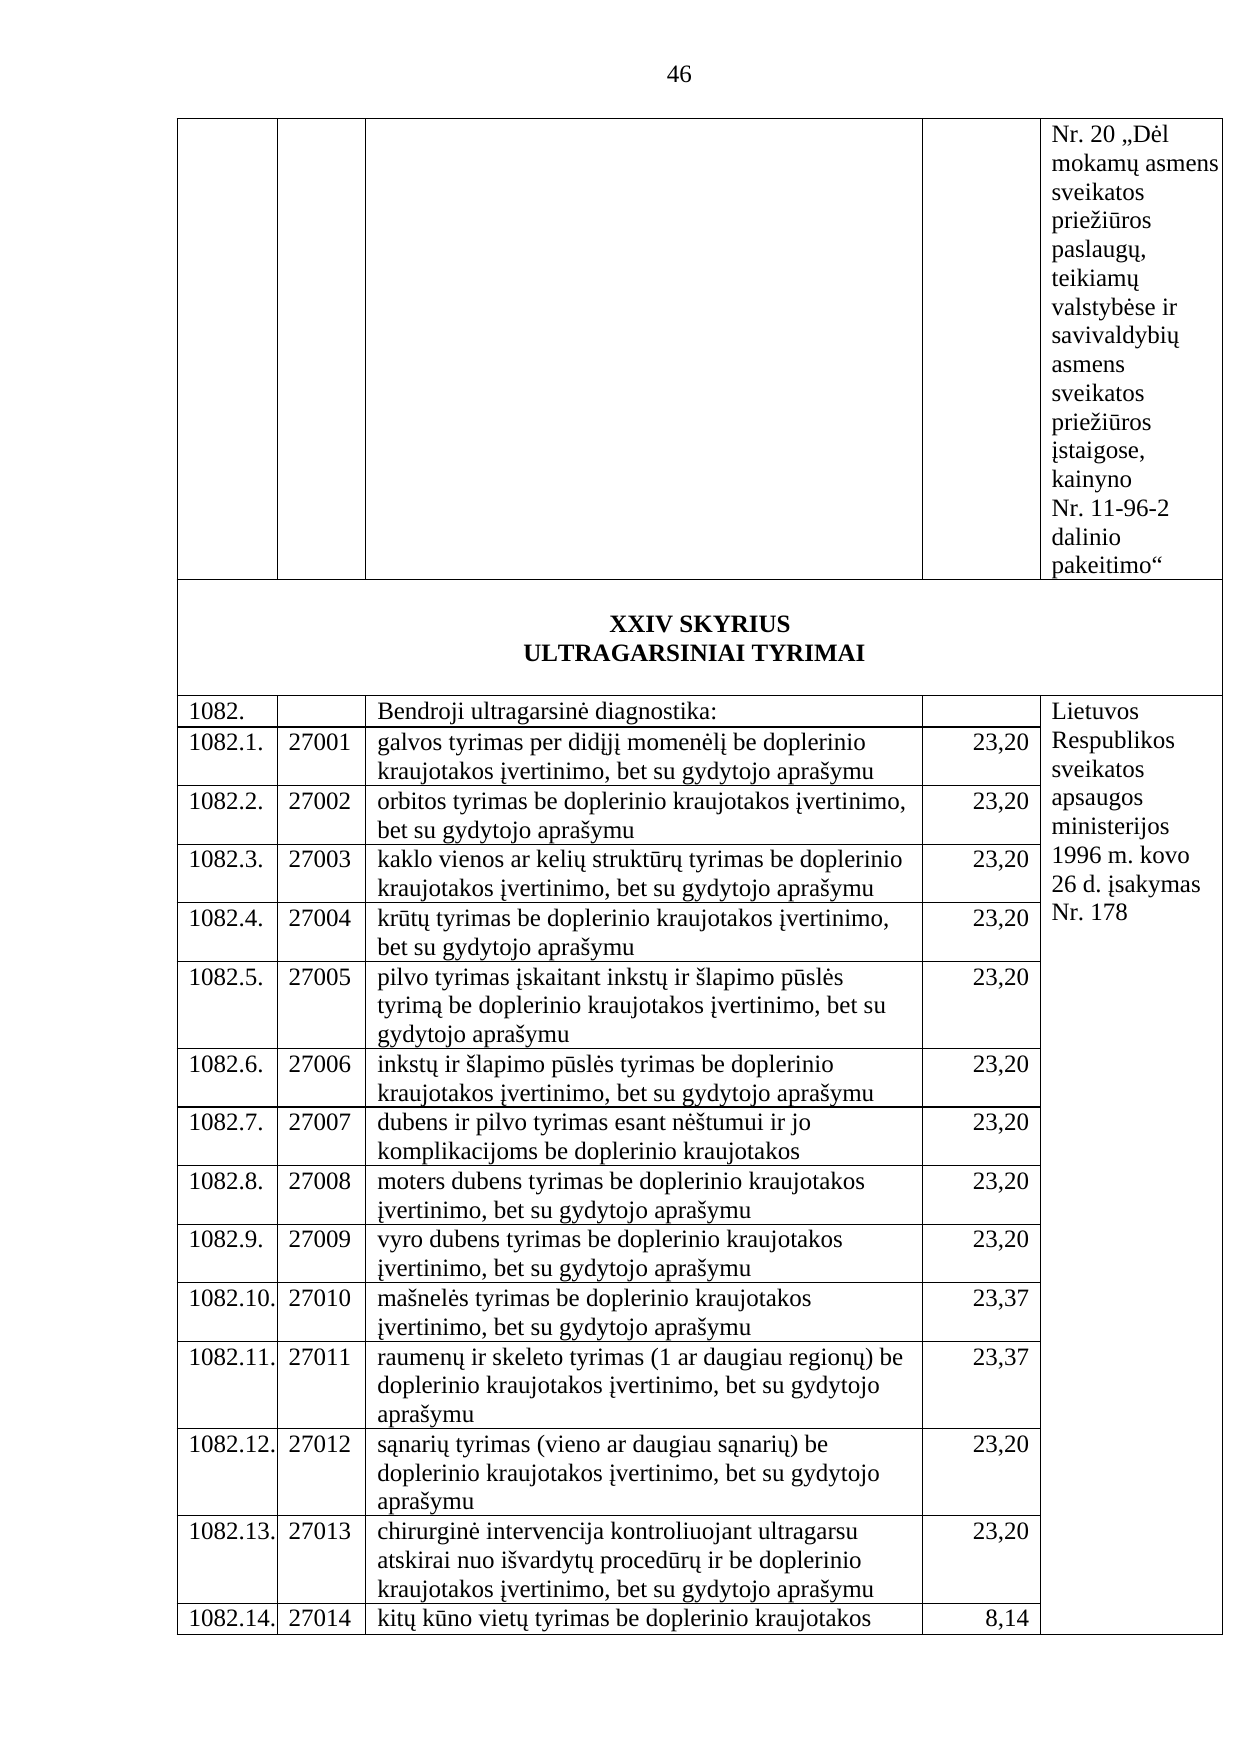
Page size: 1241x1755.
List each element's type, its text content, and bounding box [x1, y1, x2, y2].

table_cell 23,20 [923, 1108, 1040, 1165]
table_cell dubens ir pilvo tyrimas esant nėštumui ir jo komplikacijoms be doplerinio kraujotakos [366, 1108, 922, 1165]
table_cell 27010 [278, 1283, 365, 1341]
table_cell 27008 [278, 1166, 365, 1223]
table_cell 27005 [278, 962, 365, 1048]
table_cell Lietuvos Respublikos sveikatos apsaugos ministerijos 1996 m. kovo 26 d. įsakymas Nr. 178 [1041, 696, 1222, 1634]
table_cell [923, 696, 1040, 726]
table_cell 27011 [278, 1342, 365, 1428]
table_cell 27013 [278, 1516, 365, 1602]
table_cell 1082.5. [178, 962, 277, 1048]
table_cell 23,37 [923, 1342, 1040, 1428]
table_cell 23,20 [923, 1049, 1040, 1106]
table_cell 27007 [278, 1108, 365, 1165]
table_cell 23,20 [923, 1166, 1040, 1223]
table_cell Nr. 20 „Dėl mokamų asmens sveikatos priežiūros paslaugų, teikiamų valstybėse ir savivaldybių asmens sveikatos priežiūros įstaigose, kainyno Nr. 11-96-2 dalinio pakeitimo“ [1041, 119, 1222, 579]
table_cell 1082.6. [178, 1049, 277, 1106]
table_cell 1082.7. [178, 1108, 277, 1165]
table_cell 27012 [278, 1429, 365, 1515]
table_cell mašnelės tyrimas be doplerinio kraujotakos įvertinimo, bet su gydytojo aprašymu [366, 1283, 922, 1341]
table_cell 23,20 [923, 786, 1040, 843]
table_cell 27002 [278, 786, 365, 843]
table_cell 1082.9. [178, 1225, 277, 1282]
table_cell 1082.10. [178, 1283, 277, 1341]
table_cell [178, 119, 277, 579]
table_cell vyro dubens tyrimas be doplerinio kraujotakos įvertinimo, bet su gydytojo aprašymu [366, 1225, 922, 1282]
table_cell kaklo vienos ar kelių struktūrų tyrimas be doplerinio kraujotakos įvertinimo, bet su gydytojo aprašymu [366, 845, 922, 902]
table_cell 27004 [278, 903, 365, 961]
table_cell 27014 [278, 1604, 365, 1634]
table_cell krūtų tyrimas be doplerinio kraujotakos įvertinimo, bet su gydytojo aprašymu [366, 903, 922, 961]
table_cell 1082.14. [178, 1604, 277, 1634]
table_cell 1082.12. [178, 1429, 277, 1515]
table_cell 1082.4. [178, 903, 277, 961]
table_cell 8,14 [923, 1604, 1040, 1634]
table_cell [366, 119, 922, 579]
table_cell 23,20 [923, 962, 1040, 1048]
table_cell 27006 [278, 1049, 365, 1106]
table_cell 1082.1. [178, 728, 277, 785]
table_cell 1082.2. [178, 786, 277, 843]
table_cell inkstų ir šlapimo pūslės tyrimas be doplerinio kraujotakos įvertinimo, bet su gydytojo aprašymu [366, 1049, 922, 1106]
table_cell 27009 [278, 1225, 365, 1282]
table_cell 23,20 [923, 845, 1040, 902]
table_cell chirurginė intervencija kontroliuojant ultragarsu atskirai nuo išvardytų procedūrų ir be doplerinio kraujotakos įvertinimo, bet su gydytojo aprašymu [366, 1516, 922, 1602]
table_cell 27003 [278, 845, 365, 902]
table_cell Bendroji ultragarsinė diagnostika: [366, 696, 922, 726]
table_cell 23,20 [923, 903, 1040, 961]
table_cell sąnarių tyrimas (vieno ar daugiau sąnarių) be doplerinio kraujotakos įvertinimo, bet su gydytojo aprašymu [366, 1429, 922, 1515]
table_cell [923, 119, 1040, 579]
table_cell 23,20 [923, 728, 1040, 785]
table_cell kitų kūno vietų tyrimas be doplerinio kraujotakos [366, 1604, 922, 1634]
table_cell raumenų ir skeleto tyrimas (1 ar daugiau regionų) be doplerinio kraujotakos įvertinimo, bet su gydytojo aprašymu [366, 1342, 922, 1428]
table_cell XXIV SKYRIUS ULTRAGARSINIAI TYRIMAI [178, 580, 1222, 695]
table_cell 23,20 [923, 1516, 1040, 1602]
table_cell 27001 [278, 728, 365, 785]
table_cell 23,37 [923, 1283, 1040, 1341]
table_cell 1082.3. [178, 845, 277, 902]
table_cell 23,20 [923, 1225, 1040, 1282]
table_cell orbitos tyrimas be doplerinio kraujotakos įvertinimo, bet su gydytojo aprašymu [366, 786, 922, 843]
table_cell 1082.11. [178, 1342, 277, 1428]
table_cell moters dubens tyrimas be doplerinio kraujotakos įvertinimo, bet su gydytojo aprašymu [366, 1166, 922, 1223]
table_cell 23,20 [923, 1429, 1040, 1515]
table_cell 1082.8. [178, 1166, 277, 1223]
table_cell 1082.13. [178, 1516, 277, 1602]
table_cell [278, 696, 365, 726]
table_cell galvos tyrimas per didįjį momenėlį be doplerinio kraujotakos įvertinimo, bet su gydytojo aprašymu [366, 728, 922, 785]
table_cell [278, 119, 365, 579]
table_cell 1082. [178, 696, 277, 726]
table_cell pilvo tyrimas įskaitant inkstų ir šlapimo pūslės tyrimą be doplerinio kraujotakos įvertinimo, bet su gydytojo aprašymu [366, 962, 922, 1048]
